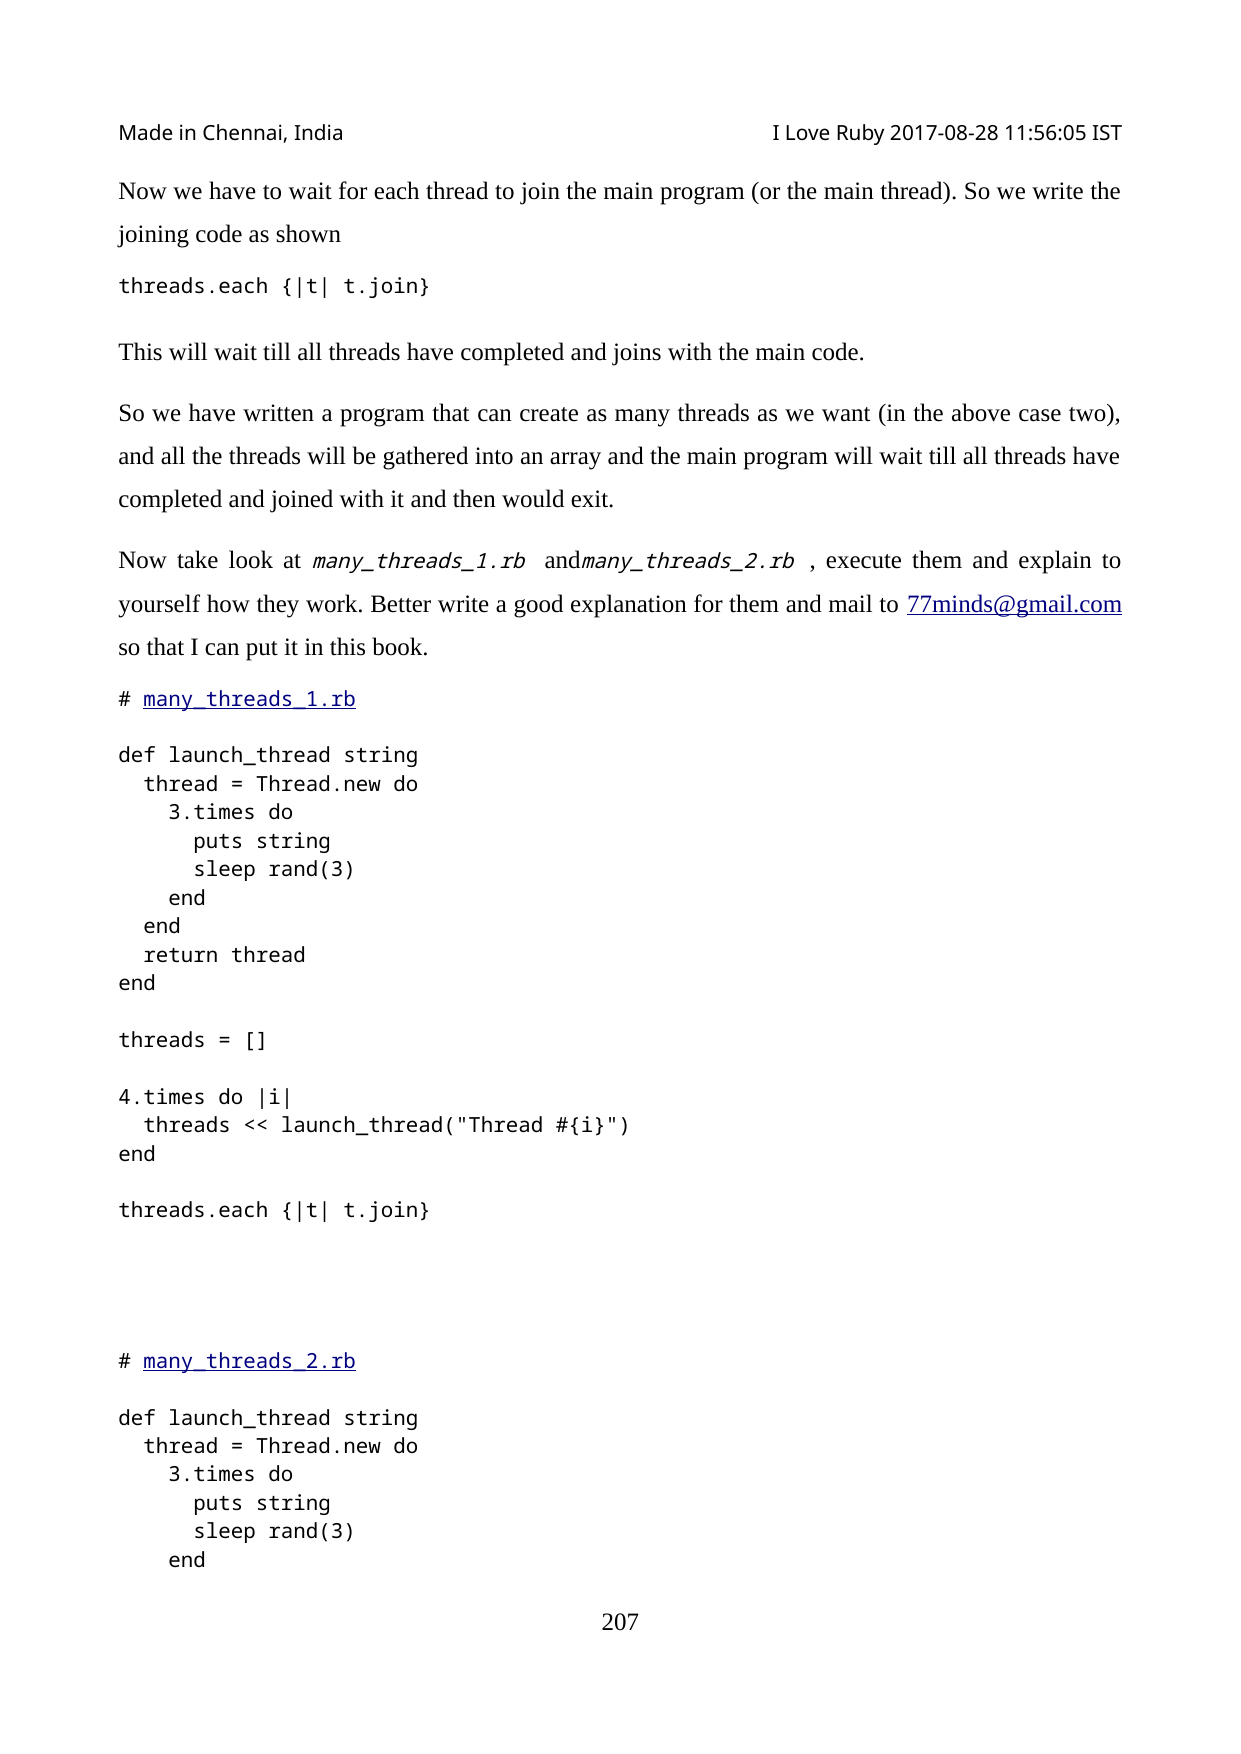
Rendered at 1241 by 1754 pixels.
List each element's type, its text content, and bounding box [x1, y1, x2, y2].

text def launch_thread string [118, 1403, 1122, 1431]
text This will wait till all threads have completed and joins with the main code. [118, 337, 1122, 366]
text threads.each {|t| t.join} [118, 271, 1122, 299]
text end [118, 911, 1122, 940]
text 3.times do [118, 1459, 1122, 1488]
text So we have written a program that can create as many threads as we want (in the above case two), and all the threads will be gathered into an array and the main program will wait till all threads have completed and joined with it and then would exit. [118, 398, 1122, 513]
text # many_threads_1.rb [118, 684, 1122, 712]
text end [118, 1139, 1122, 1167]
text threads.each {|t| t.join} [118, 1196, 1122, 1224]
text threads = [] [118, 1025, 1122, 1053]
text threads << launch_thread("Thread #{i}") [118, 1110, 1122, 1139]
text end [118, 1545, 1122, 1573]
text puts string [118, 826, 1122, 854]
text sleep rand(3) [118, 1516, 1122, 1545]
text return thread [118, 940, 1122, 968]
text 3.times do [118, 797, 1122, 826]
text Now we have to wait for each thread to join the main program (or the main thread). So we write the joining code as shown [118, 176, 1122, 248]
text 4.times do |i| [118, 1082, 1122, 1110]
text def launch_thread string [118, 741, 1122, 769]
text # many_threads_2.rb [118, 1346, 1122, 1374]
text thread = Thread.new do [118, 769, 1122, 797]
text Now take look at many_threads_1.rb andmany_threads_2.rb , execute them and explain to yourself how they work. Better write a good explanation for them and mail to 77minds@gmail.com so that I can put it in this book. [118, 545, 1122, 661]
text puts string [118, 1488, 1122, 1516]
text thread = Thread.new do [118, 1431, 1122, 1459]
text end [118, 968, 1122, 997]
text end [118, 883, 1122, 911]
text sleep rand(3) [118, 854, 1122, 883]
